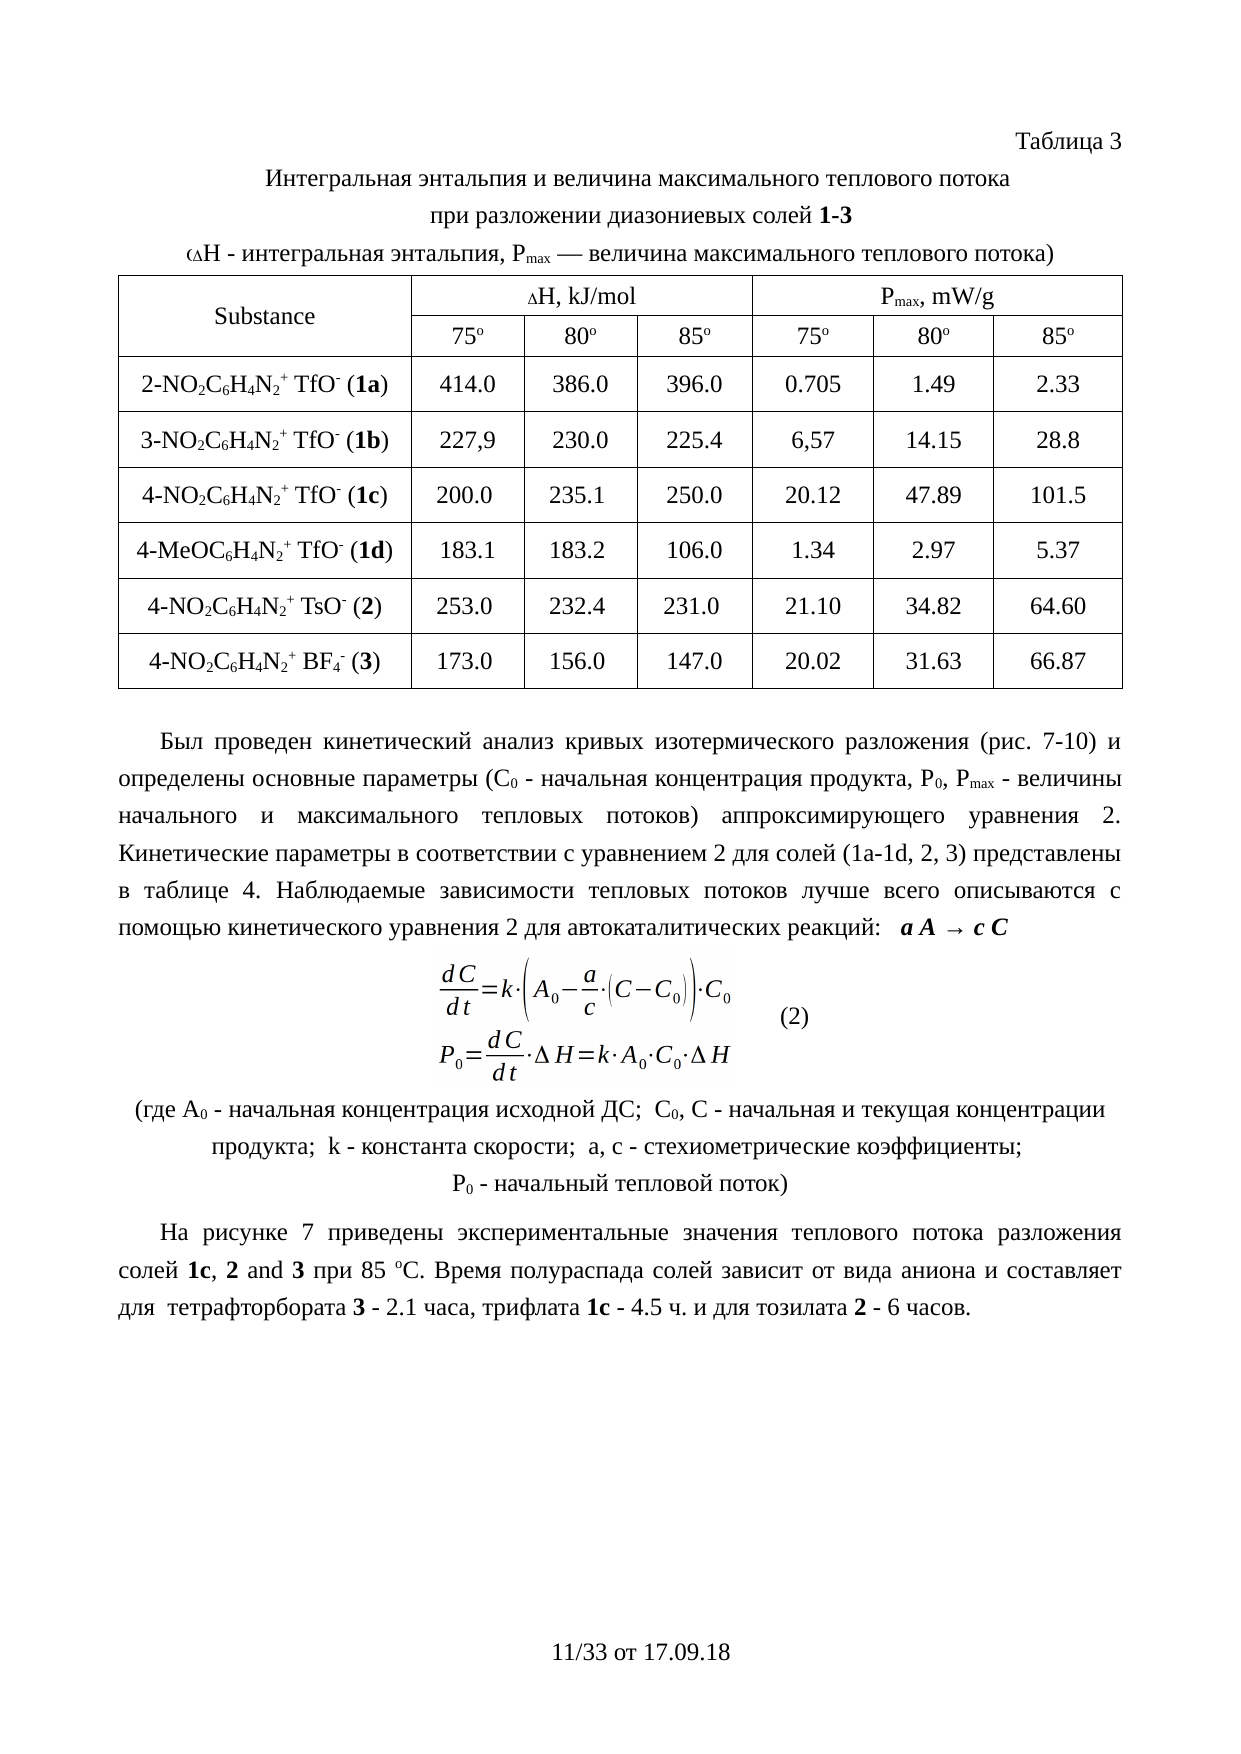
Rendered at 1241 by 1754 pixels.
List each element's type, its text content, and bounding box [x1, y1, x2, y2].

table_header H, kJ/mol [412, 276, 752, 315]
picture [431, 949, 736, 1086]
table_cell 235.1 [525, 468, 637, 522]
table_cell 1.49 [874, 357, 993, 411]
table_cell 6,57 [753, 412, 873, 467]
table_cell 183.2 [525, 523, 637, 577]
table_cell 2-NO2С6H4N2+ TfO- (1a) [119, 357, 411, 411]
table_cell 230.0 [525, 412, 637, 467]
table_header Pmax, mW/g [753, 276, 1122, 315]
table_cell 64.60 [994, 579, 1122, 633]
table_cell 101.5 [994, 468, 1122, 522]
table_cell 106.0 [638, 523, 752, 577]
table_cell 4-NO2С6H4N2+ BF4- (3) [119, 634, 411, 688]
table_cell 47.89 [874, 468, 993, 522]
table_cell 85o [994, 316, 1122, 356]
table_cell 396.0 [638, 357, 752, 411]
text Интегральная энтальпия и величина максимального теплового потока [118, 163, 1122, 192]
table_cell 31.63 [874, 634, 993, 688]
text (2) [736, 949, 1122, 1085]
table_cell 227,9 [412, 412, 524, 467]
text Таблица 3 [118, 126, 1122, 154]
table_cell 75o [753, 316, 873, 356]
table_cell 2.33 [994, 357, 1122, 411]
table_cell 3-NO2С6H4N2+ TfO- (1b) [119, 412, 411, 467]
table_cell 156.0 [525, 634, 637, 688]
table_cell 231.0 [638, 579, 752, 633]
table_cell 85o [638, 316, 752, 356]
table_header Substance [119, 276, 411, 356]
table_cell 250.0 [638, 468, 752, 522]
table_cell 183.1 [412, 523, 524, 577]
table_cell 4-MeOС6H4N2+ TfO- (1d) [119, 523, 411, 577]
table_cell 0.705 [753, 357, 873, 411]
table_cell 5.37 [994, 523, 1122, 577]
text (где A0 - начальная концентрация исходной ДС; С0, С - начальная и текущая концентрации продукта; k - константа скорости; a, c - стехиометрические коэффициенты; [118, 1094, 1122, 1160]
text (DH - интегральная энтальпия, Pmax — величина максимального теплового потока) [118, 238, 1122, 266]
table_cell 386.0 [525, 357, 637, 411]
table_cell 80o [874, 316, 993, 356]
text [118, 949, 431, 1085]
text На рисунке 7 приведены экспериментальные значения теплового потока разложения солей 1c, 2 and 3 при 85 оС. Время полураспада солей зависит от вида аниона и составляет для тетрафторбората 3 - 2.1 часа, трифлата 1с - 4.5 ч. и для тозилата 2 - 6 часов. [118, 1217, 1122, 1321]
table_cell 75o [412, 316, 524, 356]
table_cell 200.0 [412, 468, 524, 522]
table_cell 147.0 [638, 634, 752, 688]
text при разложении диазониевых солей 1-3 [118, 200, 1122, 229]
text P0 - начальный тепловой поток) [118, 1168, 1122, 1197]
table_cell 28.8 [994, 412, 1122, 467]
text Был проведен кинетический анализ кривых изотермического разложения (рис. 7-10) и определены основные параметры (С0 - начальная концентрация продукта, P0, Pmax - величины начального и максимального тепловых потоков) аппроксимирующего уравнения 2. Кинетические параметры в соответствии с уравнением 2 для солей (1a-1d, 2, 3) представлены в таблице 4. Наблюдаемые зависимости тепловых потоков лучше всего описываются с помощью кинетического уравнения 2 для автокаталитических реакций: a A → c C [118, 726, 1122, 941]
table_cell 20.02 [753, 634, 873, 688]
table_cell 414.0 [412, 357, 524, 411]
table_cell 80o [525, 316, 637, 356]
table_cell 20.12 [753, 468, 873, 522]
table_cell 4-NO2С6H4N2+ TsO- (2) [119, 579, 411, 633]
table_cell 1.34 [753, 523, 873, 577]
table_cell 173.0 [412, 634, 524, 688]
table_cell 34.82 [874, 579, 993, 633]
table_cell 2.97 [874, 523, 993, 577]
table_cell 225.4 [638, 412, 752, 467]
table_cell 253.0 [412, 579, 524, 633]
table_cell 4-NO2С6H4N2+ TfO- (1c) [119, 468, 411, 522]
table_cell 21.10 [753, 579, 873, 633]
table_cell 14.15 [874, 412, 993, 467]
table_cell 66.87 [994, 634, 1122, 688]
table_cell 232.4 [525, 579, 637, 633]
